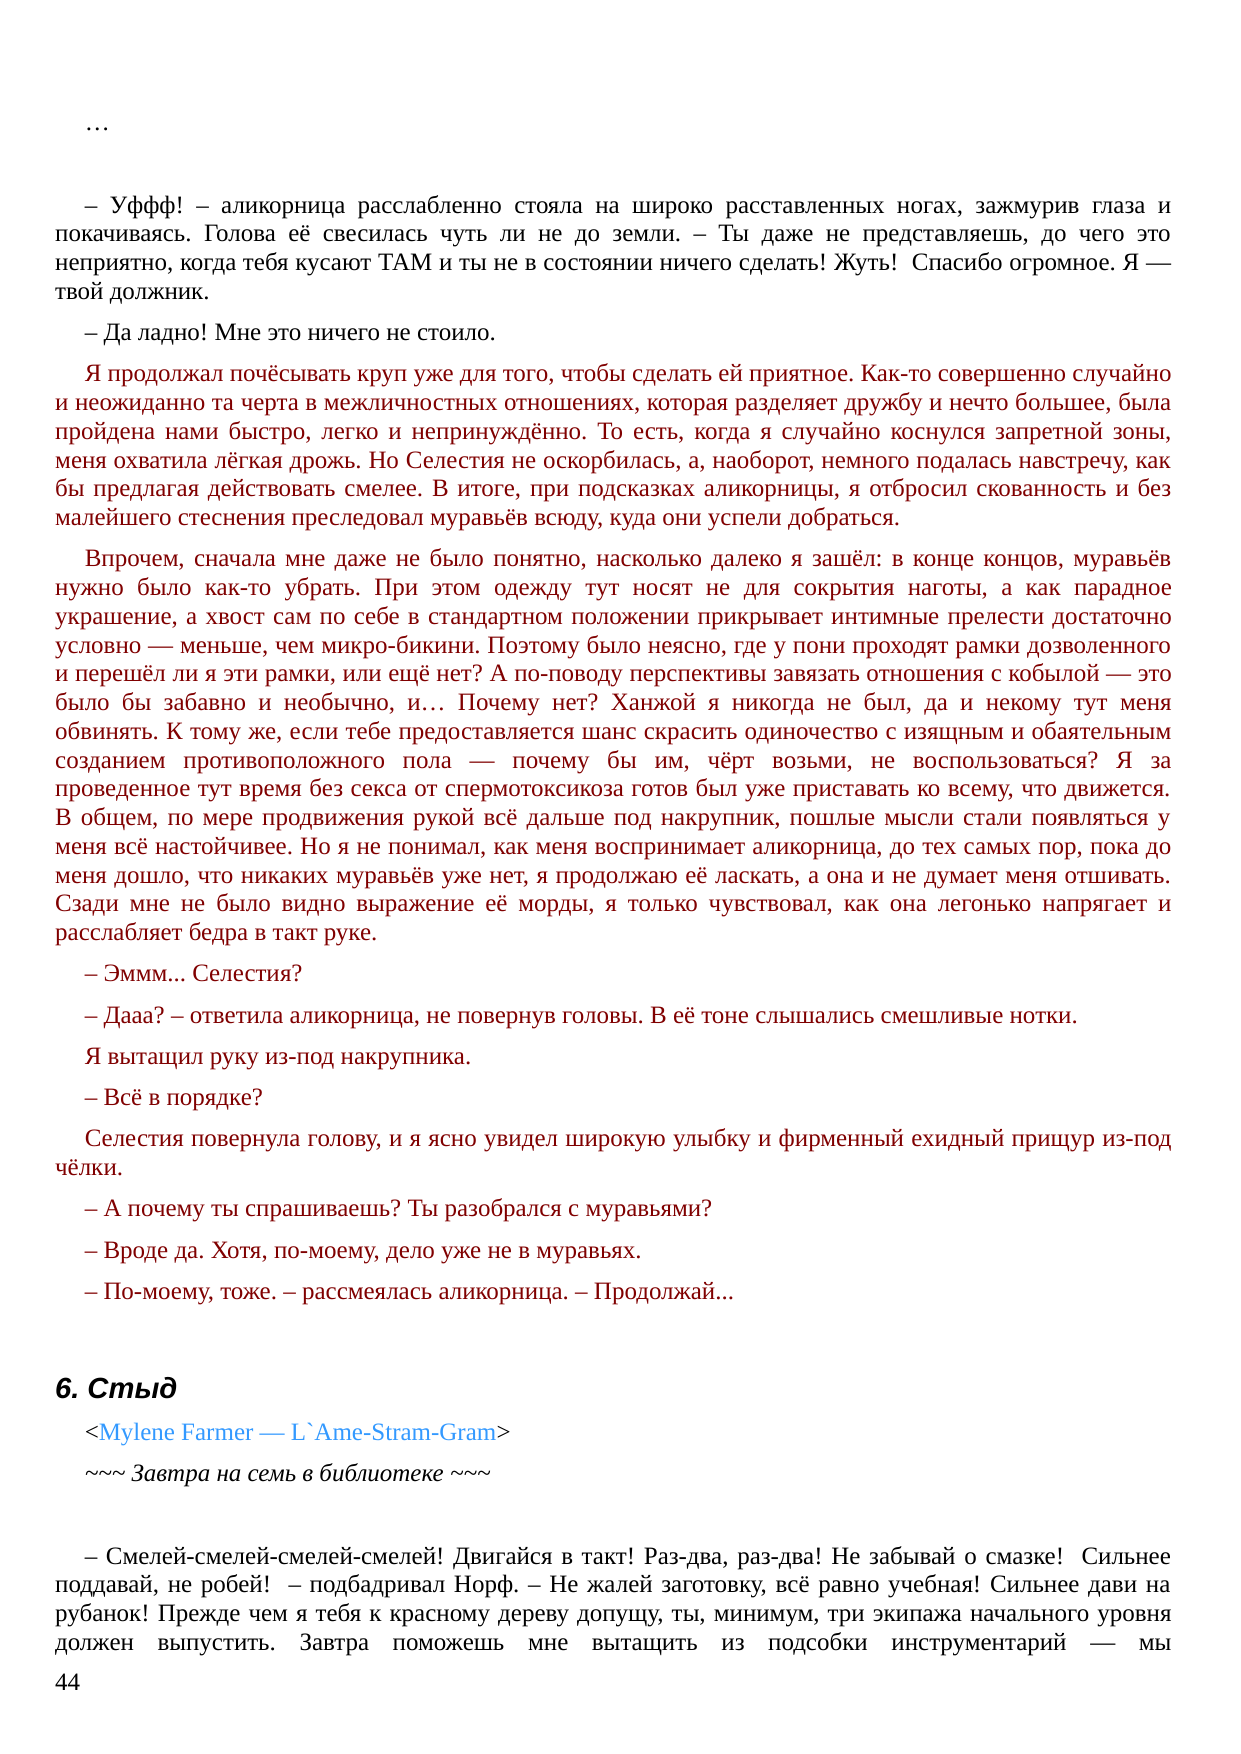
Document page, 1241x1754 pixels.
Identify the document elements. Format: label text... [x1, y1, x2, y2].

subtitle 6. Стыд [55, 1371, 1173, 1404]
text – А почему ты спрашиваешь? Ты разобрался с муравьями? [55, 1193, 1173, 1222]
text ~~~ Завтра на семь в библиотеке ~~~ [55, 1458, 1173, 1487]
text <Mylene Farmer — L`Ame-Stram-Gram> [55, 1417, 1173, 1446]
text – По-моему, тоже. – рассмеялась аликорница. – Продолжай... [55, 1276, 1173, 1305]
text … [55, 107, 1173, 136]
text – Смелей-смелей-смелей-смелей! Двигайся в такт! Раз-два, раз-два! Не забывай о смазке! Сильнее поддавай, не робей! – подбадривал Норф. – Не жалей заготовку, всё равно учебная! Сильнее дави на рубанок! Прежде чем я тебя к красному дереву допущу, ты, минимум, три экипажа начального уровня должен выпустить. Завтра поможешь мне вытащить из подсобки инструментарий — мы [55, 1541, 1173, 1656]
text – Уффф! – аликорница расслабленно стояла на широко расставленных ногах, зажмурив глаза и покачиваясь. Голова её свесилась чуть ли не до земли. – Ты даже не представляешь, до чего это неприятно, когда тебя кусают ТАМ и ты не в состоянии ничего сделать! Жуть! Спасибо огромное. Я — твой должник. [55, 190, 1173, 305]
text Я продолжал почёсывать круп уже для того, чтобы сделать ей приятное. Как-то совершенно случайно и неожиданно та черта в межличностных отношениях, которая разделяет дружбу и нечто большее, была пройдена нами быстро, легко и непринуждённо. То есть, когда я случайно коснулся запретной зоны, меня охватила лёгкая дрожь. Но Селестия не оскорбилась, а, наоборот, немного подалась навстречу, как бы предлагая действовать смелее. В итоге, при подсказках аликорницы, я отбросил скованность и без малейшего стеснения преследовал муравьёв всюду, куда они успели добраться. [55, 358, 1173, 531]
text Впрочем, сначала мне даже не было понятно, насколько далеко я зашёл: в конце концов, муравьёв нужно было как-то убрать. При этом одежду тут носят не для сокрытия наготы, а как парадное украшение, а хвост сам по себе в стандартном положении прикрывает интимные прелести достаточно условно — меньше, чем микро-бикини. Поэтому было неясно, где у пони проходят рамки дозволенного и перешёл ли я эти рамки, или ещё нет? А по-поводу перспективы завязать отношения с кобылой — это было бы забавно и необычно, и… Почему нет? Ханжой я никогда не был, да и некому тут меня обвинять. К тому же, если тебе предоставляется шанс скрасить одиночество с изящным и обаятельным созданием противоположного пола — почему бы им, чёрт возьми, не воспользоваться? Я за проведенное тут время без секса от спермотоксикоза готов был уже приставать ко всему, что движется. В общем, по мере продвижения рукой всё дальше под накрупник, пошлые мысли стали появляться у меня всё настойчивее. Но я не понимал, как меня воспринимает аликорница, до тех самых пор, пока до меня дошло, что никаких муравьёв уже нет, я продолжаю её ласкать, а она и не думает меня отшивать. Сзади мне не было видно выражение её морды, я только чувствовал, как она легонько напрягает и расслабляет бедра в такт руке. [55, 543, 1173, 946]
text – Вроде да. Хотя, по-моему, дело уже не в муравьях. [55, 1235, 1173, 1263]
text Я вытащил руку из-под накрупника. [55, 1041, 1173, 1070]
text – Всё в порядке? [55, 1082, 1173, 1111]
text Селестия повернула голову, и я ясно увидел широкую улыбку и фирменный ехидный прищур из-под чёлки. [55, 1123, 1173, 1181]
text – Эммм... Селестия? [55, 958, 1173, 987]
text – Да ладно! Мне это ничего не стоило. [55, 317, 1173, 346]
text – Дааа? – ответила аликорница, не повернув головы. В её тоне слышались смешливые нотки. [55, 1000, 1173, 1028]
